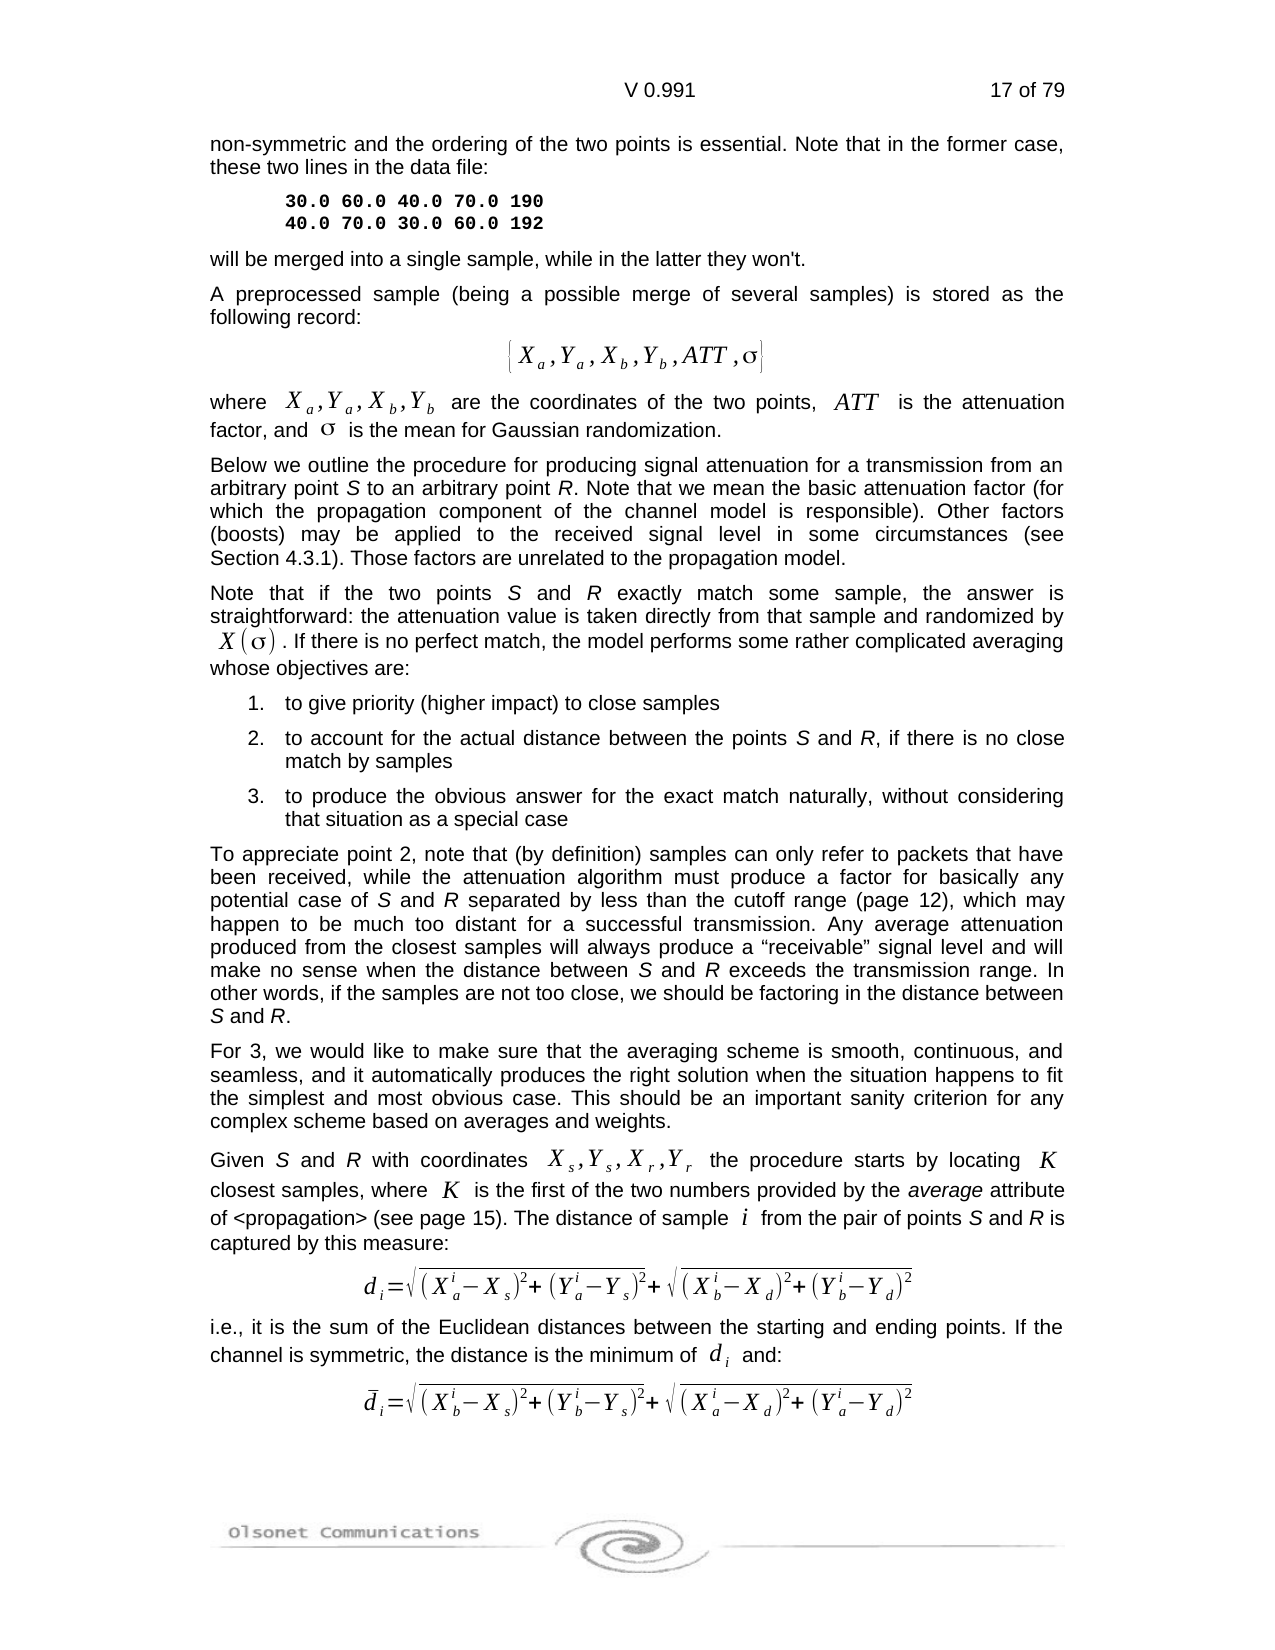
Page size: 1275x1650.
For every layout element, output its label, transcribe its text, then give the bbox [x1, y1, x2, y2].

list to give priority (higher impact) to close samples [247, 691, 1065, 714]
text For 3, we would like to make sure that the averaging scheme is smooth, continuous, and seamless, and it automatically produces the right solution when the situation happens to fit the simplest and most obvious case. This should be an important sanity criterion for any complex scheme based on averages and weights. [210, 1040, 1065, 1133]
text i.e., it is the sum of the Euclidean distances between the starting and ending points. If the channel is symmetric, the distance is the minimum of and: [210, 1316, 1065, 1371]
text will be merged into a single sample, while in the latter they won't. [210, 247, 1065, 270]
list to produce the obvious answer for the exact match naturally, without considering that situation as a special case [247, 784, 1065, 831]
list to account for the actual distance between the points S and R, if there is no close match by samples [247, 726, 1065, 772]
text Given S and R with coordinates the procedure starts by locating closest samples, where is the first of the two numbers provided by the average attribute of <propagation> (see page 15). The distance of sample from the pair of points S and R is captured by this measure: [210, 1145, 1065, 1255]
text Below we outline the procedure for producing signal attenuation for a transmission from an arbitrary point S to an arbitrary point R. Note that we mean the basic attenuation factor (for which the propagation component of the channel model is responsible). Other factors (boosts) may be applied to the received signal level in some circumstances (see Section 4.3.1). Those factors are unrelated to the propagation model. [210, 453, 1065, 569]
text where are the coordinates of the two points, is the attenuation factor, and is the mean for Gaussian randomization. [210, 387, 1065, 441]
text Note that if the two points S and R exactly match some sample, the answer is straightforward: the attenuation value is taken directly from that sample and randomized by . If there is no perfect match, the model performs some rather complicated averaging whose objectives are: [210, 581, 1065, 679]
text 30.0 60.0 40.0 70.0 190 [210, 190, 1065, 214]
text 40.0 70.0 30.0 60.0 192 [210, 214, 1065, 235]
text non-symmetric and the ordering of the two points is essential. Note that in the former case, these two lines in the data file: [210, 132, 1065, 179]
picture [210, 1504, 1065, 1596]
text To appreciate point 2, note that (by definition) samples can only refer to packets that have been received, while the attenuation algorithm must produce a factor for basically any potential case of S and R separated by less than the cutoff range (page 12), which may happen to be much too distant for a successful transmission. Any average attenuation produced from the closest samples will always produce a “receivable” signal level and will make no sense when the distance between S and R exceeds the transmission range. In other words, if the samples are not too close, we should be factoring in the distance between S and R. [210, 842, 1065, 1028]
text A preprocessed sample (being a possible merge of several samples) is stored as the following record: [210, 282, 1065, 328]
